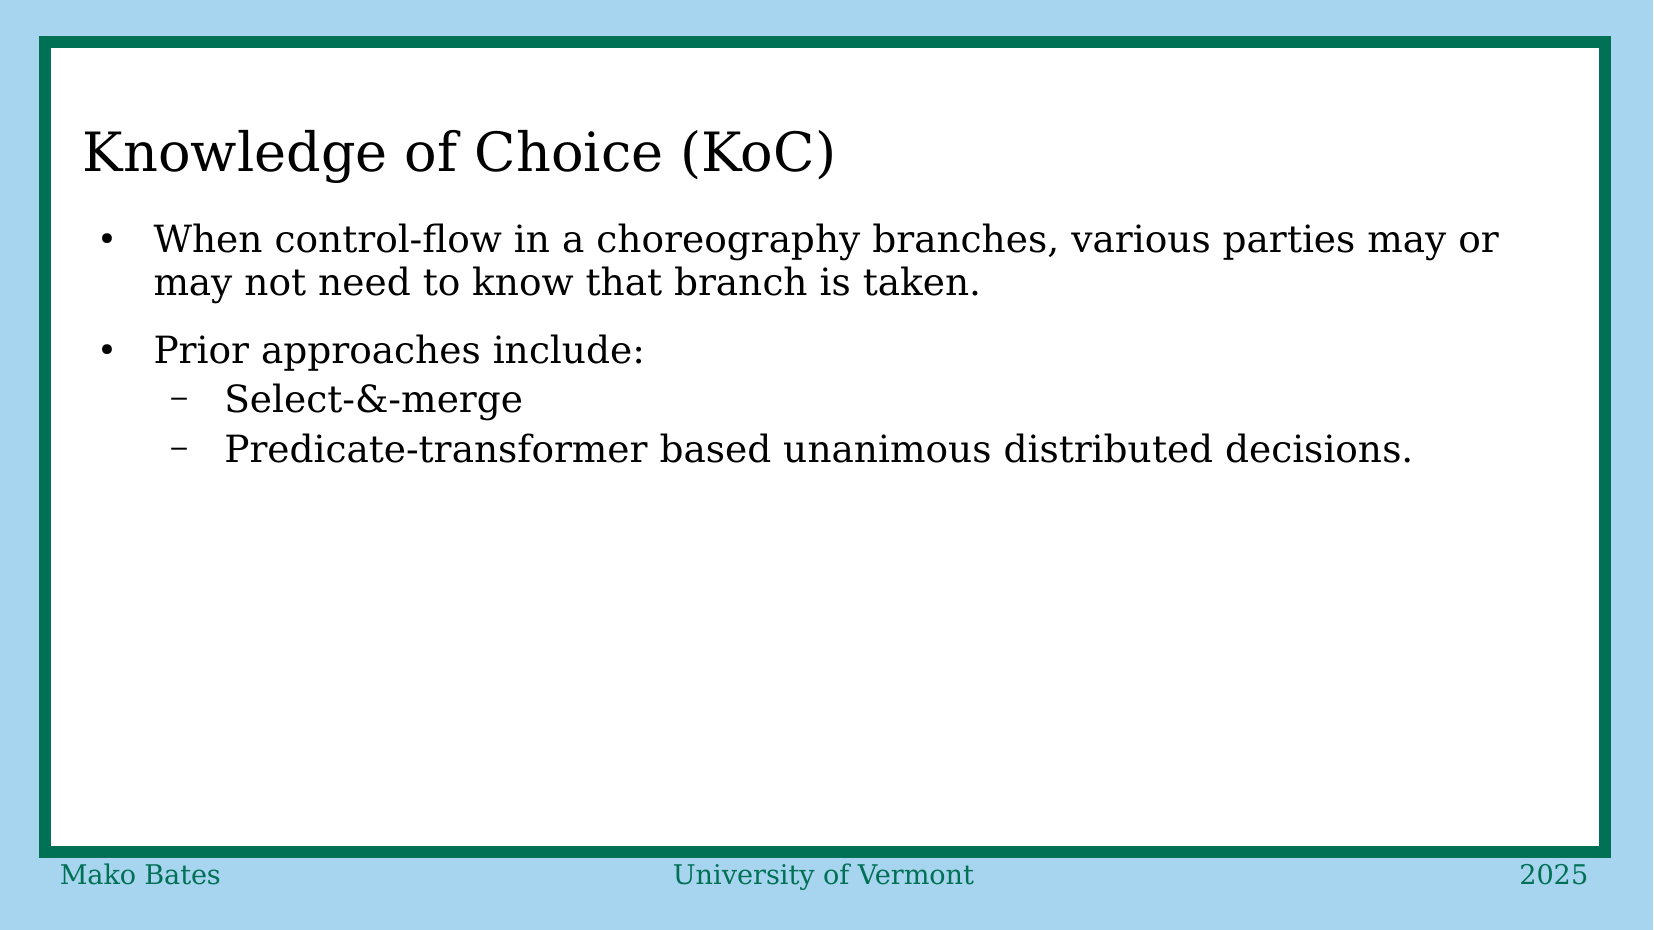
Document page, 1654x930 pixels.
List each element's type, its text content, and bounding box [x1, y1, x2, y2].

list When control-flow in a choreography branches, various parties may or may not need to know that branch is taken. Prior approaches include: Select-&-merge Predicate-transformer based unanimous distributed decisions. [82, 217, 1571, 777]
text_box [687, 864, 691, 877]
title Knowledge of Choice (KoC) [82, 101, 1571, 205]
